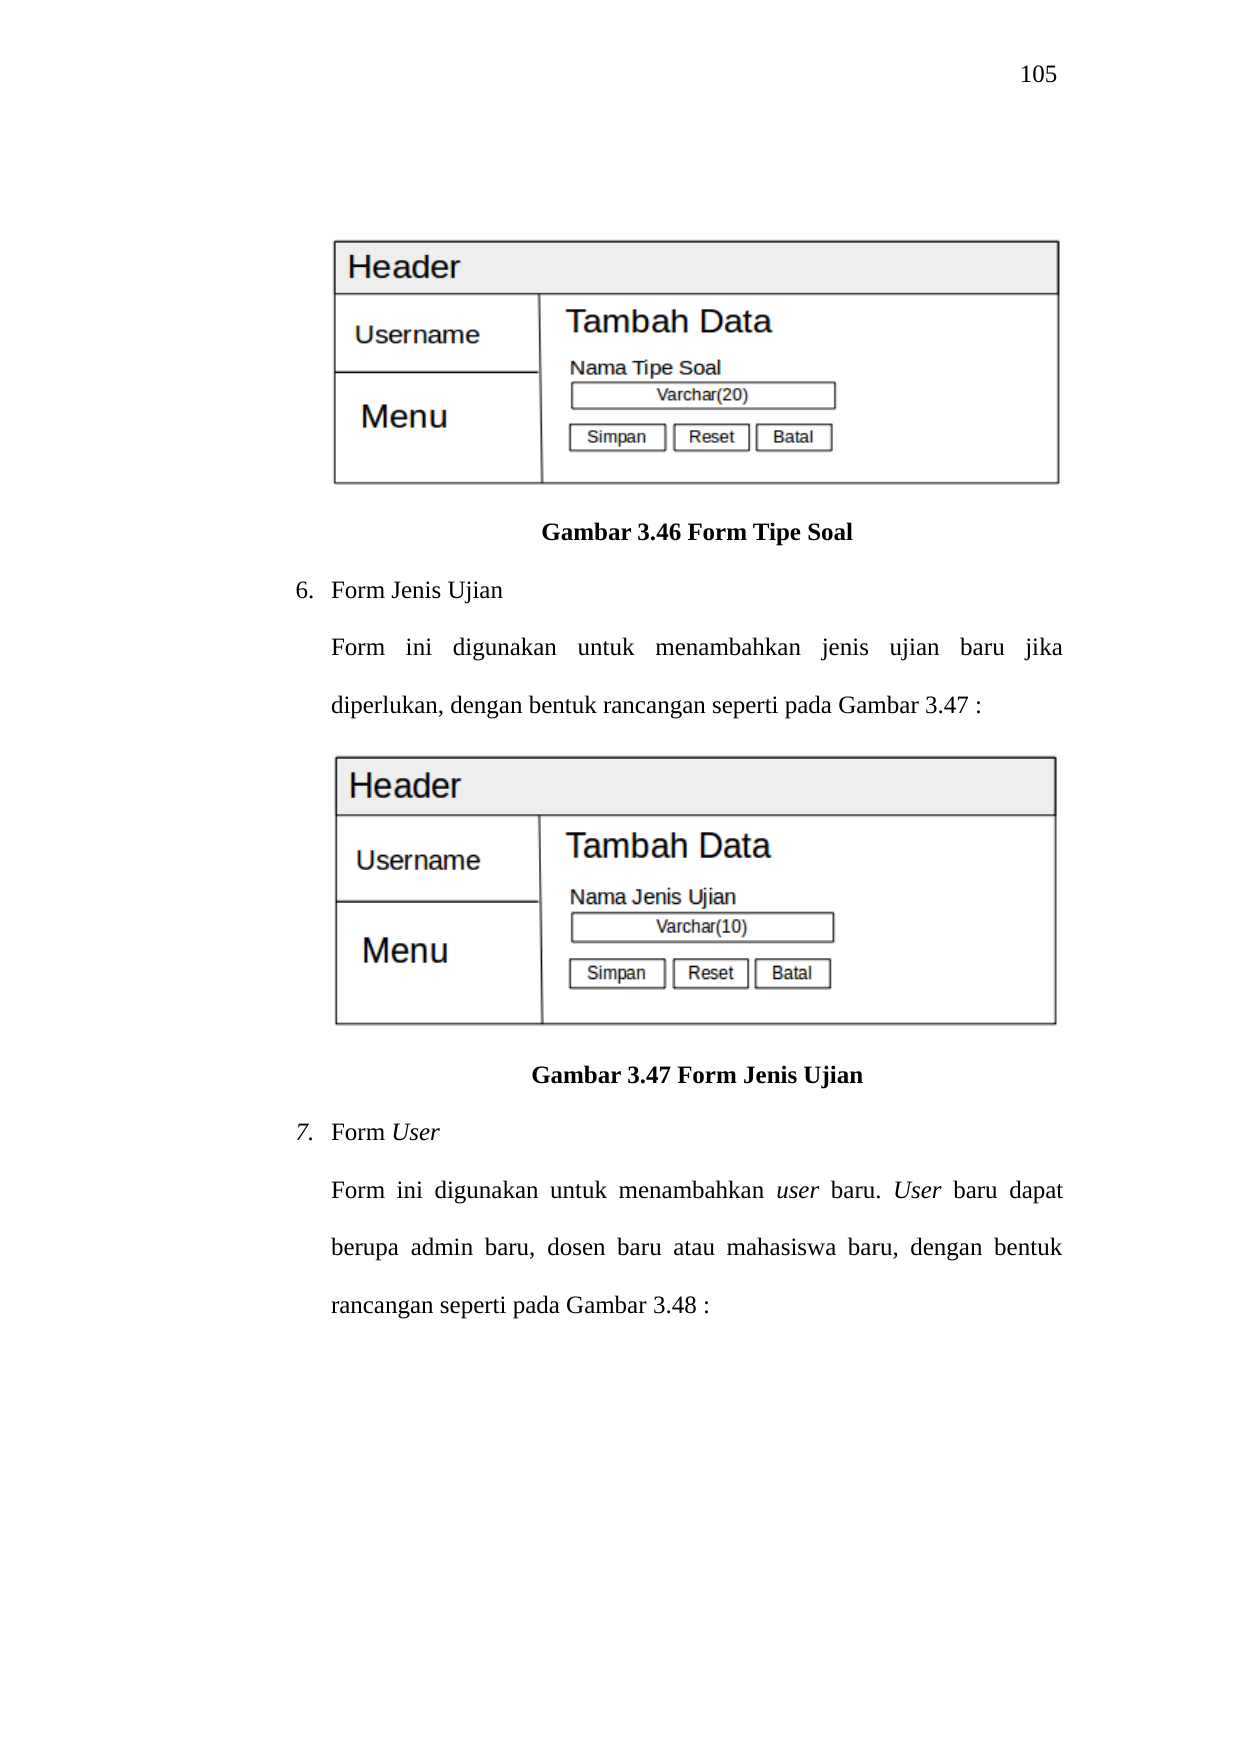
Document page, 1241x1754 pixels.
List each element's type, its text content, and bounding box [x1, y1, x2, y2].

list Gambar 3.46 Form Tipe Soal [331, 489, 1063, 546]
picture [331, 747, 1064, 1032]
list Form ini digunakan untuk menambahkan jenis ujian baru jika diperlukan, dengan bentuk rancangan seperti pada Gambar 3.47 : [295, 632, 1063, 718]
list Form User [295, 1032, 1063, 1146]
list Form Jenis Ujian [295, 489, 1063, 603]
list Gambar 3.47 Form Jenis Ujian [331, 1032, 1063, 1089]
picture [331, 236, 1064, 489]
list Form ini digunakan untuk menambahkan user baru. User baru dapat berupa admin baru, dosen baru atau mahasiswa baru, dengan bentuk rancangan seperti pada Gambar 3.48 : [295, 1175, 1063, 1319]
